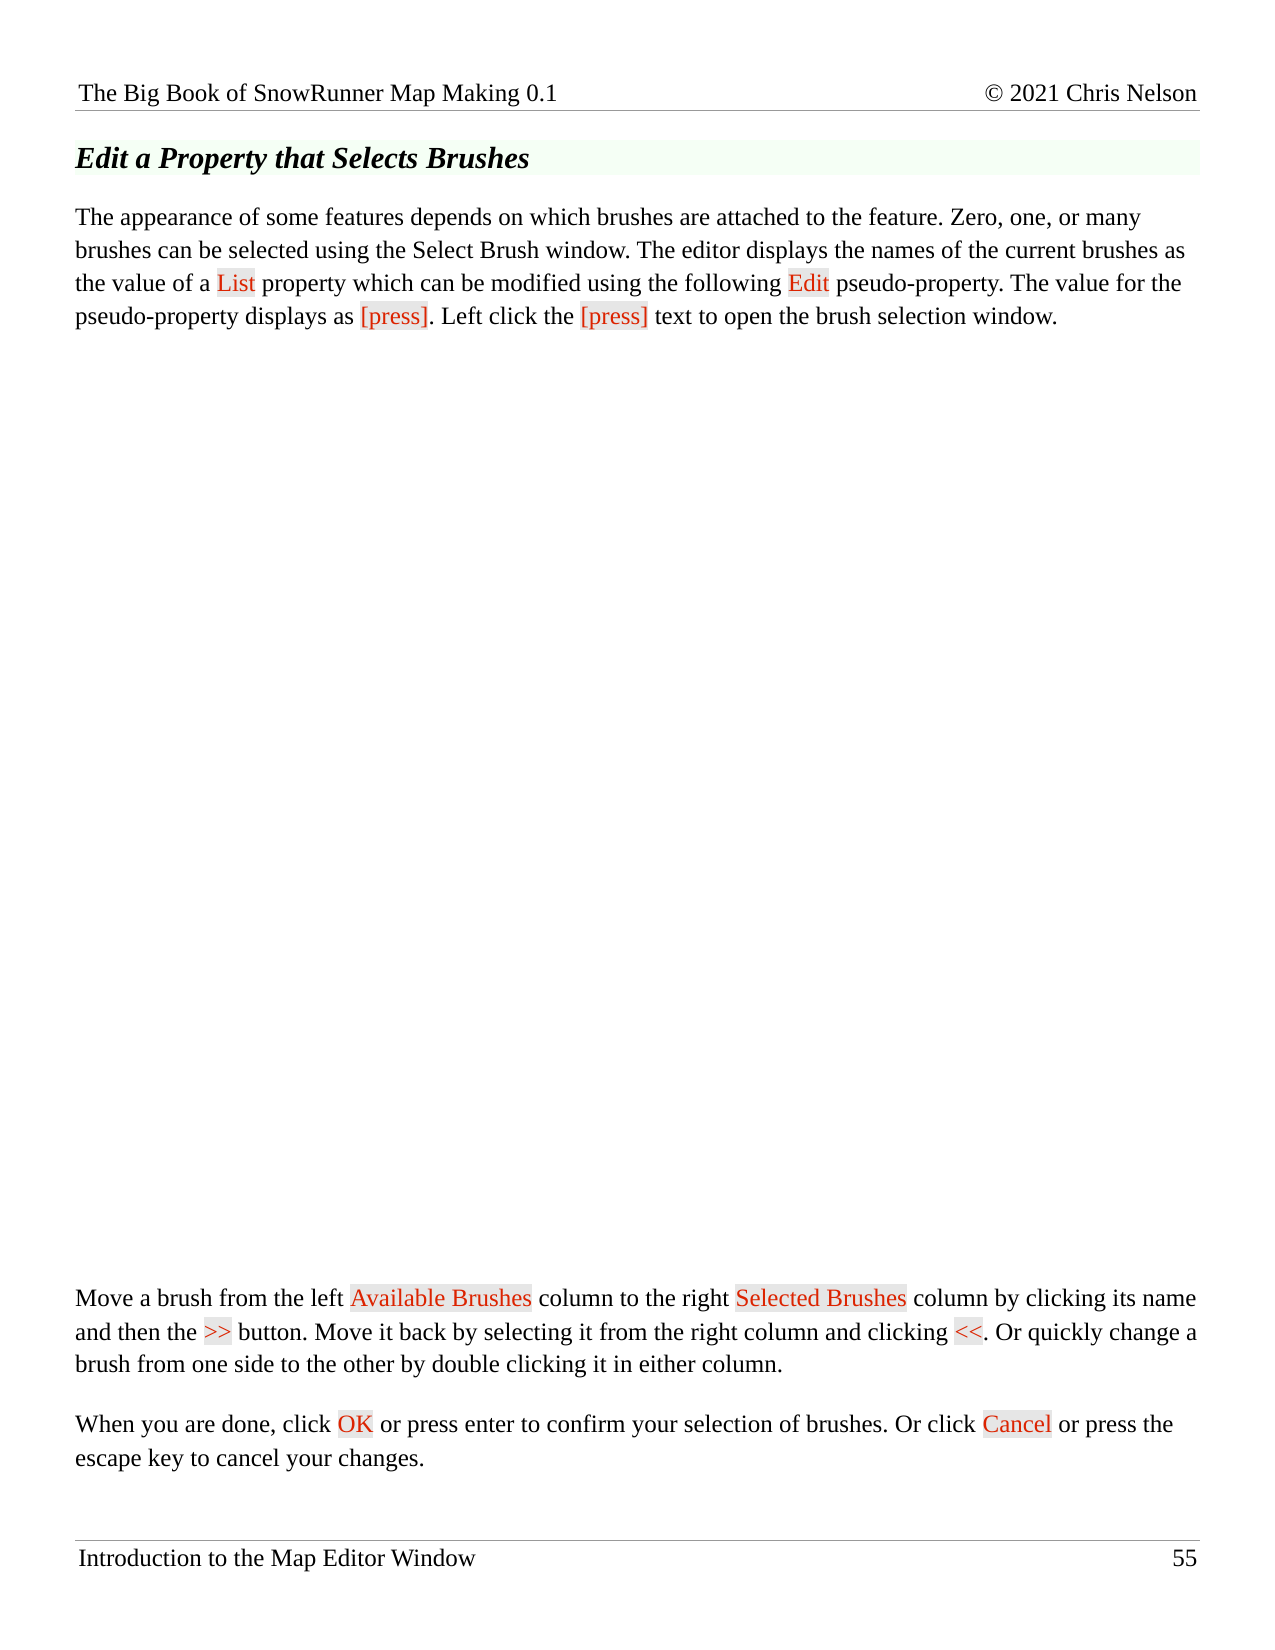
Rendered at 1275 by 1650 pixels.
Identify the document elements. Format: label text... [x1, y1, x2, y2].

text Move a brush from the left Available Brushes column to the right Selected Brushes column by clicking its name and then the >> button. Move it back by selecting it from the right column and clicking <<. Or quickly change a brush from one side to the other by double clicking it in either column. [75, 1283, 1200, 1378]
text When you are done, click OK or press enter to confirm your selection of brushes. Or click Cancel or press the escape key to cancel your changes. [75, 1409, 1200, 1471]
text The appearance of some features depends on which brushes are attached to the feature. Zero, one, or many brushes can be selected using the Select Brush window. The editor displays the names of the current brushes as the value of a List property which can be modified using the following Edit pseudo-property. The value for the pseudo-property displays as [press]. Left click the [press] text to open the brush selection window. [75, 202, 1200, 330]
subtitle Edit a Property that Selects Brushes [75, 140, 1200, 175]
